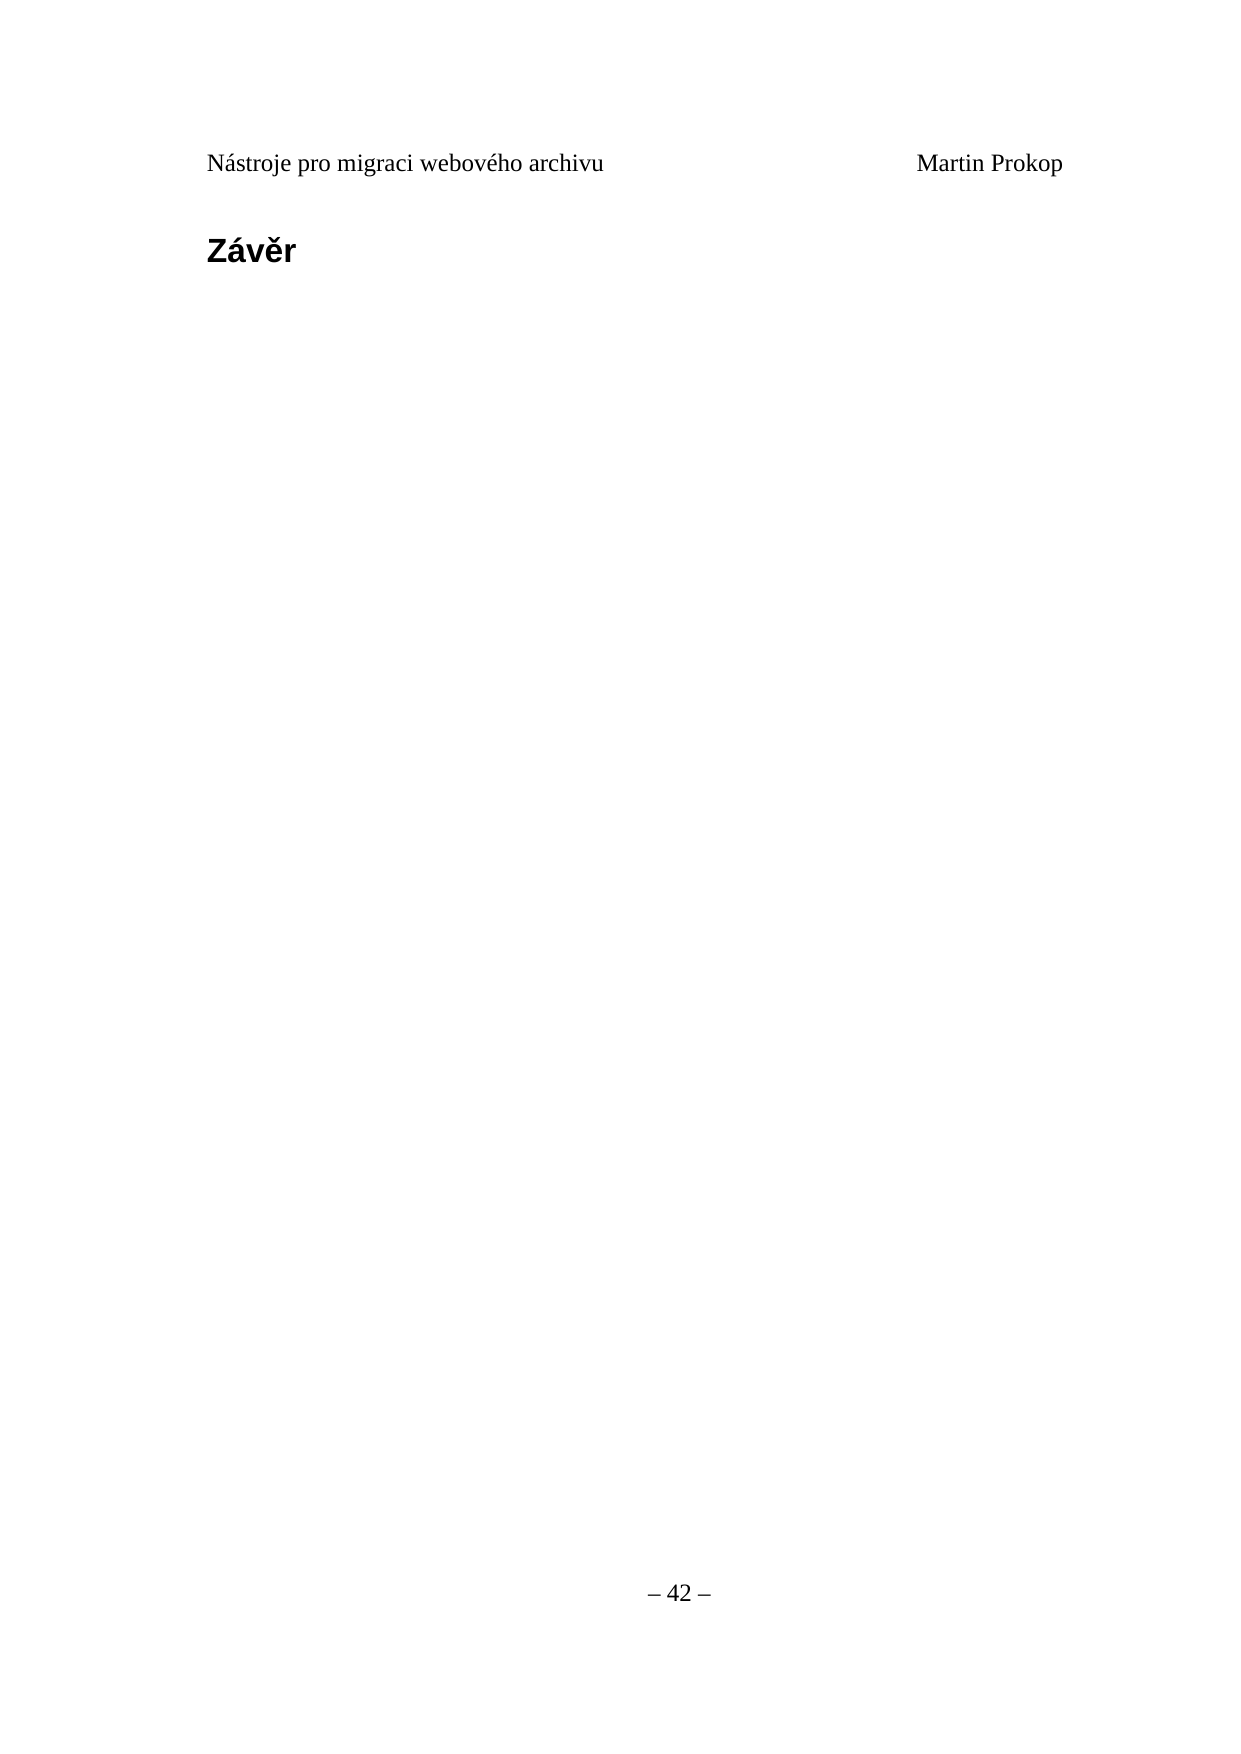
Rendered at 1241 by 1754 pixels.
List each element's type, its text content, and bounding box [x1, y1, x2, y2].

subtitle Závěr [207, 231, 1093, 269]
